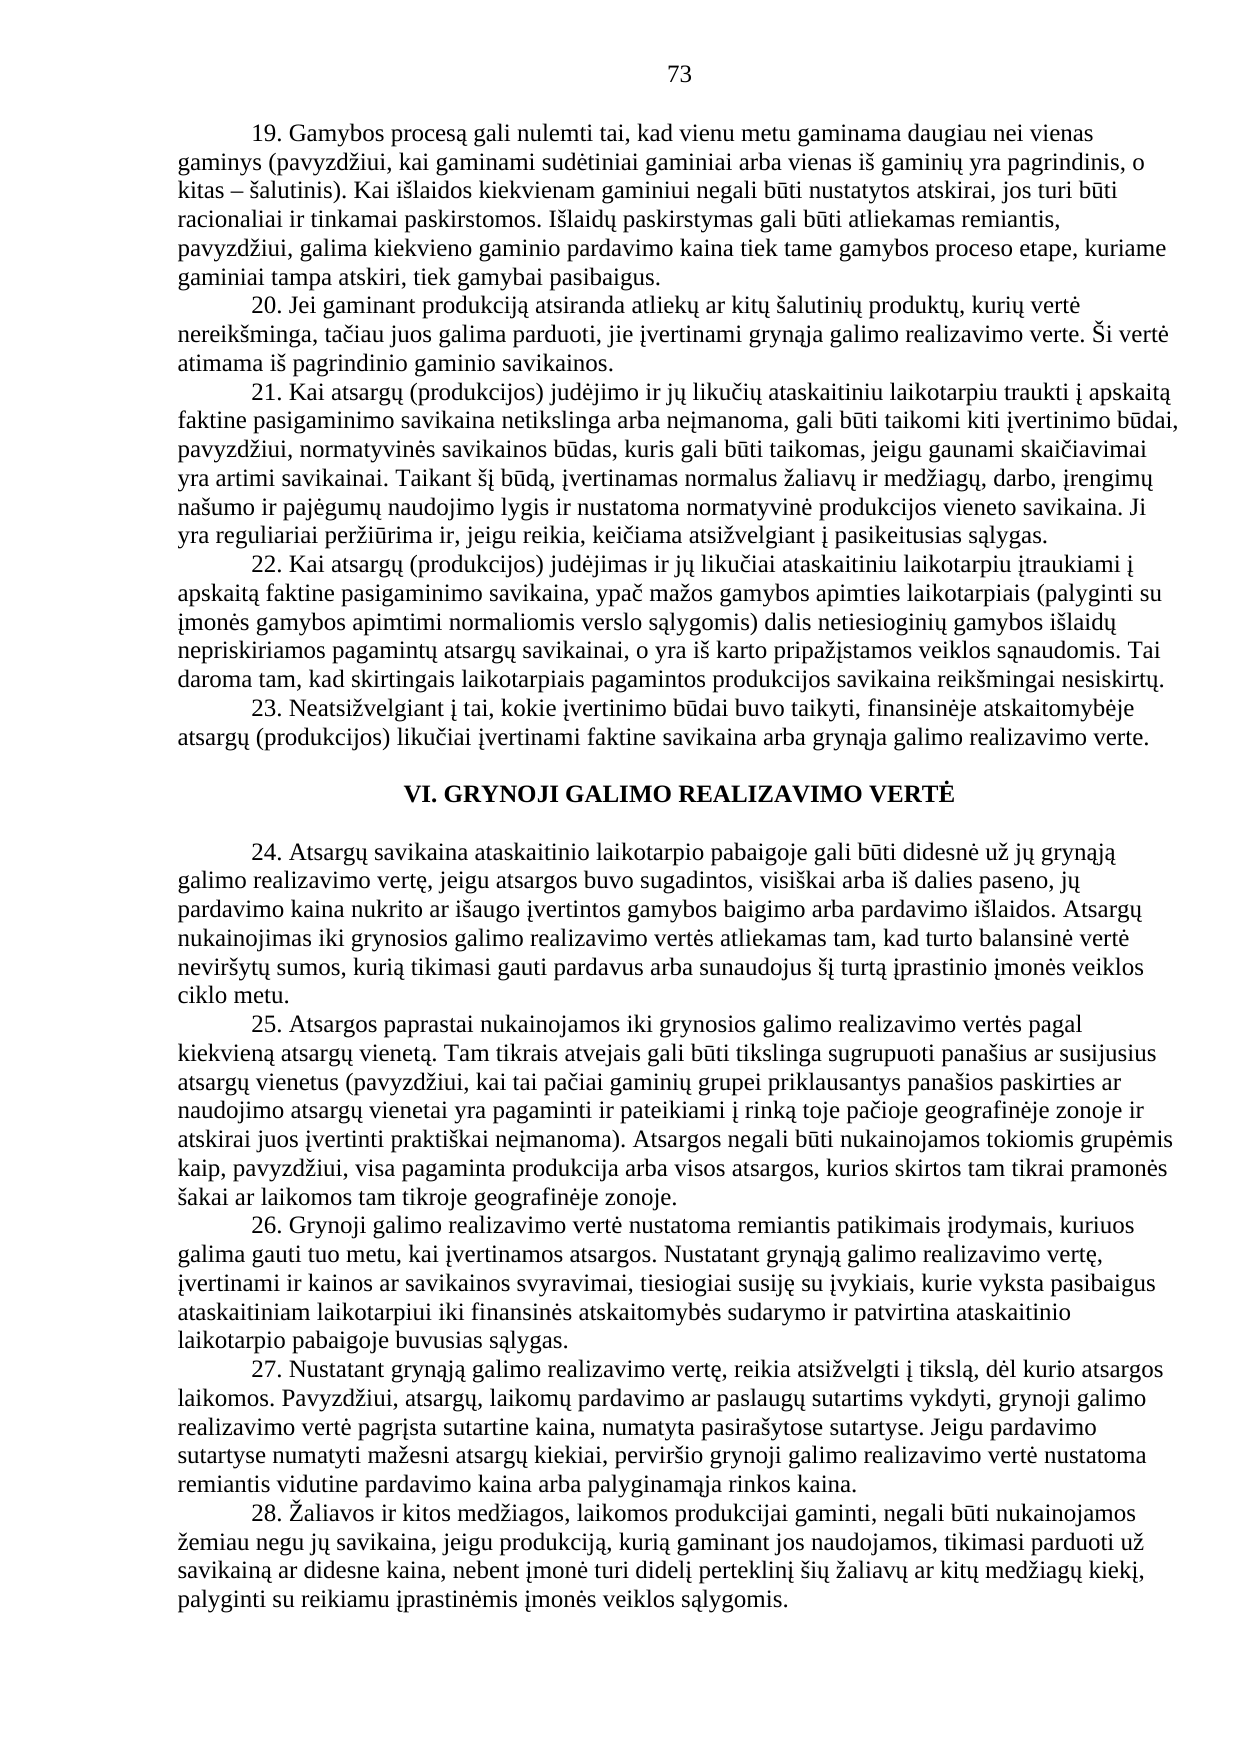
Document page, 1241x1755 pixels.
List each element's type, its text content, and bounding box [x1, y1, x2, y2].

text 23. Neatsižvelgiant į tai, kokie įvertinimo būdai buvo taikyti, finansinėje atskaitomybėje atsargų (produkcijos) likučiai įvertinami faktine savikaina arba grynąja galimo realizavimo verte. [177, 693, 1181, 751]
text 27. Nustatant grynąją galimo realizavimo vertę, reikia atsižvelgti į tikslą, dėl kurio atsargos laikomos. Pavyzdžiui, atsargų, laikomų pardavimo ar paslaugų sutartims vykdyti, grynoji galimo realizavimo vertė pagrįsta sutartine kaina, numatyta pasirašytose sutartyse. Jeigu pardavimo sutartyse numatyti mažesni atsargų kiekiai, perviršio grynoji galimo realizavimo vertė nustatoma remiantis vidutine pardavimo kaina arba palyginamąja rinkos kaina. [177, 1354, 1181, 1498]
text 22. Kai atsargų (produkcijos) judėjimas ir jų likučiai ataskaitiniu laikotarpiu įtraukiami į apskaitą faktine pasigaminimo savikaina, ypač mažos gamybos apimties laikotarpiais (palyginti su įmonės gamybos apimtimi normaliomis verslo sąlygomis) dalis netiesioginių gamybos išlaidų nepriskiriamos pagamintų atsargų savikainai, o yra iš karto pripažįstamos veiklos sąnaudomis. Tai daroma tam, kad skirtingais laikotarpiais pagamintos produkcijos savikaina reikšmingai nesiskirtų. [177, 549, 1181, 693]
text 19. Gamybos procesą gali nulemti tai, kad vienu metu gaminama daugiau nei vienas gaminys (pavyzdžiui, kai gaminami sudėtiniai gaminiai arba vienas iš gaminių yra pagrindinis, o kitas – šalutinis). Kai išlaidos kiekvienam gaminiui negali būti nustatytos atskirai, jos turi būti racionaliai ir tinkamai paskirstomos. Išlaidų paskirstymas gali būti atliekamas remiantis, pavyzdžiui, galima kiekvieno gaminio pardavimo kaina tiek tame gamybos proceso etape, kuriame gaminiai tampa atskiri, tiek gamybai pasibaigus. [177, 118, 1181, 291]
text 25. Atsargos paprastai nukainojamos iki grynosios galimo realizavimo vertės pagal kiekvieną atsargų vienetą. Tam tikrais atvejais gali būti tikslinga sugrupuoti panašius ar susijusius atsargų vienetus (pavyzdžiui, kai tai pačiai gaminių grupei priklausantys panašios paskirties ar naudojimo atsargų vienetai yra pagaminti ir pateikiami į rinką toje pačioje geografinėje zonoje ir atskirai juos įvertinti praktiškai neįmanoma). Atsargos negali būti nukainojamos tokiomis grupėmis kaip, pavyzdžiui, visa pagaminta produkcija arba visos atsargos, kurios skirtos tam tikrai pramonės šakai ar laikomos tam tikroje geografinėje zonoje. [177, 1009, 1181, 1211]
text 24. Atsargų savikaina ataskaitinio laikotarpio pabaigoje gali būti didesnė už jų grynąją galimo realizavimo vertę, jeigu atsargos buvo sugadintos, visiškai arba iš dalies paseno, jų pardavimo kaina nukrito ar išaugo įvertintos gamybos baigimo arba pardavimo išlaidos. Atsargų nukainojimas iki grynosios galimo realizavimo vertės atliekamas tam, kad turto balansinė vertė neviršytų sumos, kurią tikimasi gauti pardavus arba sunaudojus šį turtą įprastinio įmonės veiklos ciklo metu. [177, 837, 1181, 1009]
text 21. Kai atsargų (produkcijos) judėjimo ir jų likučių ataskaitiniu laikotarpiu traukti į apskaitą faktine pasigaminimo savikaina netikslinga arba neįmanoma, gali būti taikomi kiti įvertinimo būdai, pavyzdžiui, normatyvinės savikainos būdas, kuris gali būti taikomas, jeigu gaunami skaičiavimai yra artimi savikainai. Taikant šį būdą, įvertinamas normalus žaliavų ir medžiagų, darbo, įrengimų našumo ir pajėgumų naudojimo lygis ir nustatoma normatyvinė produkcijos vieneto savikaina. Ji yra reguliariai peržiūrima ir, jeigu reikia, keičiama atsižvelgiant į pasikeitusias sąlygas. [177, 377, 1181, 549]
text VI. GRYNOJI GALIMO REALIZAVIMO VERTĖ [177, 779, 1181, 808]
text 26. Grynoji galimo realizavimo vertė nustatoma remiantis patikimais įrodymais, kuriuos galima gauti tuo metu, kai įvertinamos atsargos. Nustatant grynąją galimo realizavimo vertę, įvertinami ir kainos ar savikainos svyravimai, tiesiogiai susiję su įvykiais, kurie vyksta pasibaigus ataskaitiniam laikotarpiui iki finansinės atskaitomybės sudarymo ir patvirtina ataskaitinio laikotarpio pabaigoje buvusias sąlygas. [177, 1211, 1181, 1354]
text 28. Žaliavos ir kitos medžiagos, laikomos produkcijai gaminti, negali būti nukainojamos žemiau negu jų savikaina, jeigu produkciją, kurią gaminant jos naudojamos, tikimasi parduoti už savikainą ar didesne kaina, nebent įmonė turi didelį perteklinį šių žaliavų ar kitų medžiagų kiekį, palyginti su reikiamu įprastinėmis įmonės veiklos sąlygomis. [177, 1498, 1181, 1613]
text 20. Jei gaminant produkciją atsiranda atliekų ar kitų šalutinių produktų, kurių vertė nereikšminga, tačiau juos galima parduoti, jie įvertinami grynąja galimo realizavimo verte. Ši vertė atimama iš pagrindinio gaminio savikainos. [177, 291, 1181, 377]
